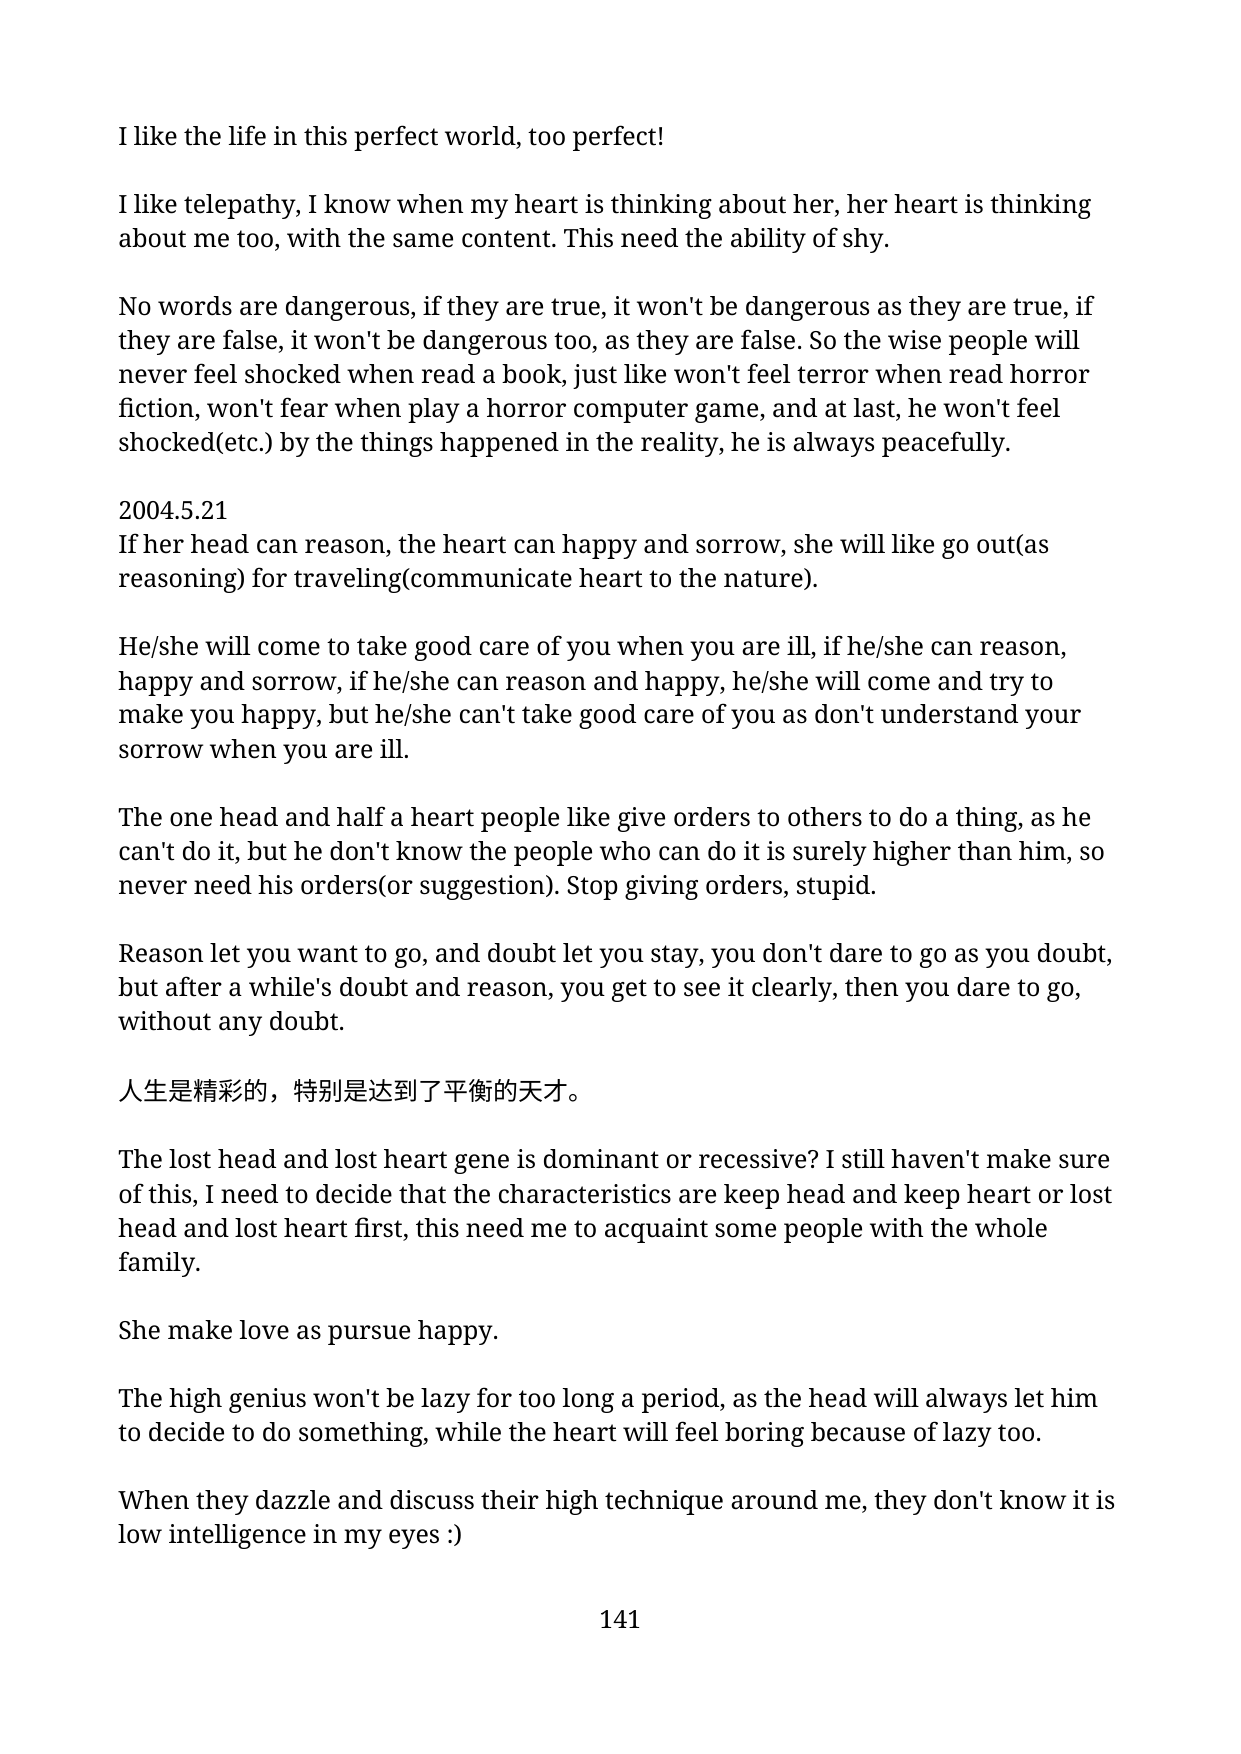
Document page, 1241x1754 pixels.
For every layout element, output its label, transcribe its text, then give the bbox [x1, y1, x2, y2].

text Reason let you want to go, and doubt let you stay, you don't dare to go as you doubt, but after a while's doubt and reason, you get to see it clearly, then you dare to go, without any doubt. [118, 936, 1122, 1038]
text If her head can reason, the heart can happy and sorrow, she will like go out(as reasoning) for traveling(communicate heart to the nature). [118, 527, 1122, 595]
text The high genius won't be lazy for too long a period, as the head will always let him to decide to do something, while the heart will feel boring because of lazy too. [118, 1381, 1122, 1449]
text The lost head and lost heart gene is dominant or recessive? I still haven't make sure of this, I need to decide that the characteristics are keep head and keep heart or lost head and lost heart first, this need me to acquaint some people with the whole family. [118, 1142, 1122, 1278]
text No words are dangerous, if they are true, it won't be dangerous as they are true, if they are false, it won't be dangerous too, as they are false. So the wise people will never feel shocked when read a book, just like won't feel terror when read horror fiction, won't fear when play a horror computer game, and at last, he won't feel shocked(etc.) by the things happened in the reality, he is always peacefully. [118, 288, 1122, 459]
text 2004.5.21 [118, 493, 1122, 527]
text I like telepathy, I know when my heart is thinking about her, her heart is thinking about me too, with the same content. This need the ability of shy. [118, 186, 1122, 254]
text The one head and half a heart people like give orders to others to do a thing, as he can't do it, but he don't know the people who can do it is surely higher than him, so never need his orders(or suggestion). Stop giving orders, stupid. [118, 799, 1122, 902]
text He/she will come to take good care of you when you are ill, if he/she can reason, happy and sorrow, if he/she can reason and happy, he/she will come and try to make you happy, but he/she can't take good care of you as don't understand your sorrow when you are ill. [118, 629, 1122, 765]
text She make love as pursue happy. [118, 1312, 1122, 1347]
text 人生是精彩的，特别是达到了平衡的天才。 [118, 1072, 1122, 1108]
text When they dazzle and discuss their high technique around me, they don't know it is low intelligence in my eyes :) [118, 1483, 1122, 1551]
text I like the life in this perfect world, too perfect! [118, 118, 1122, 152]
